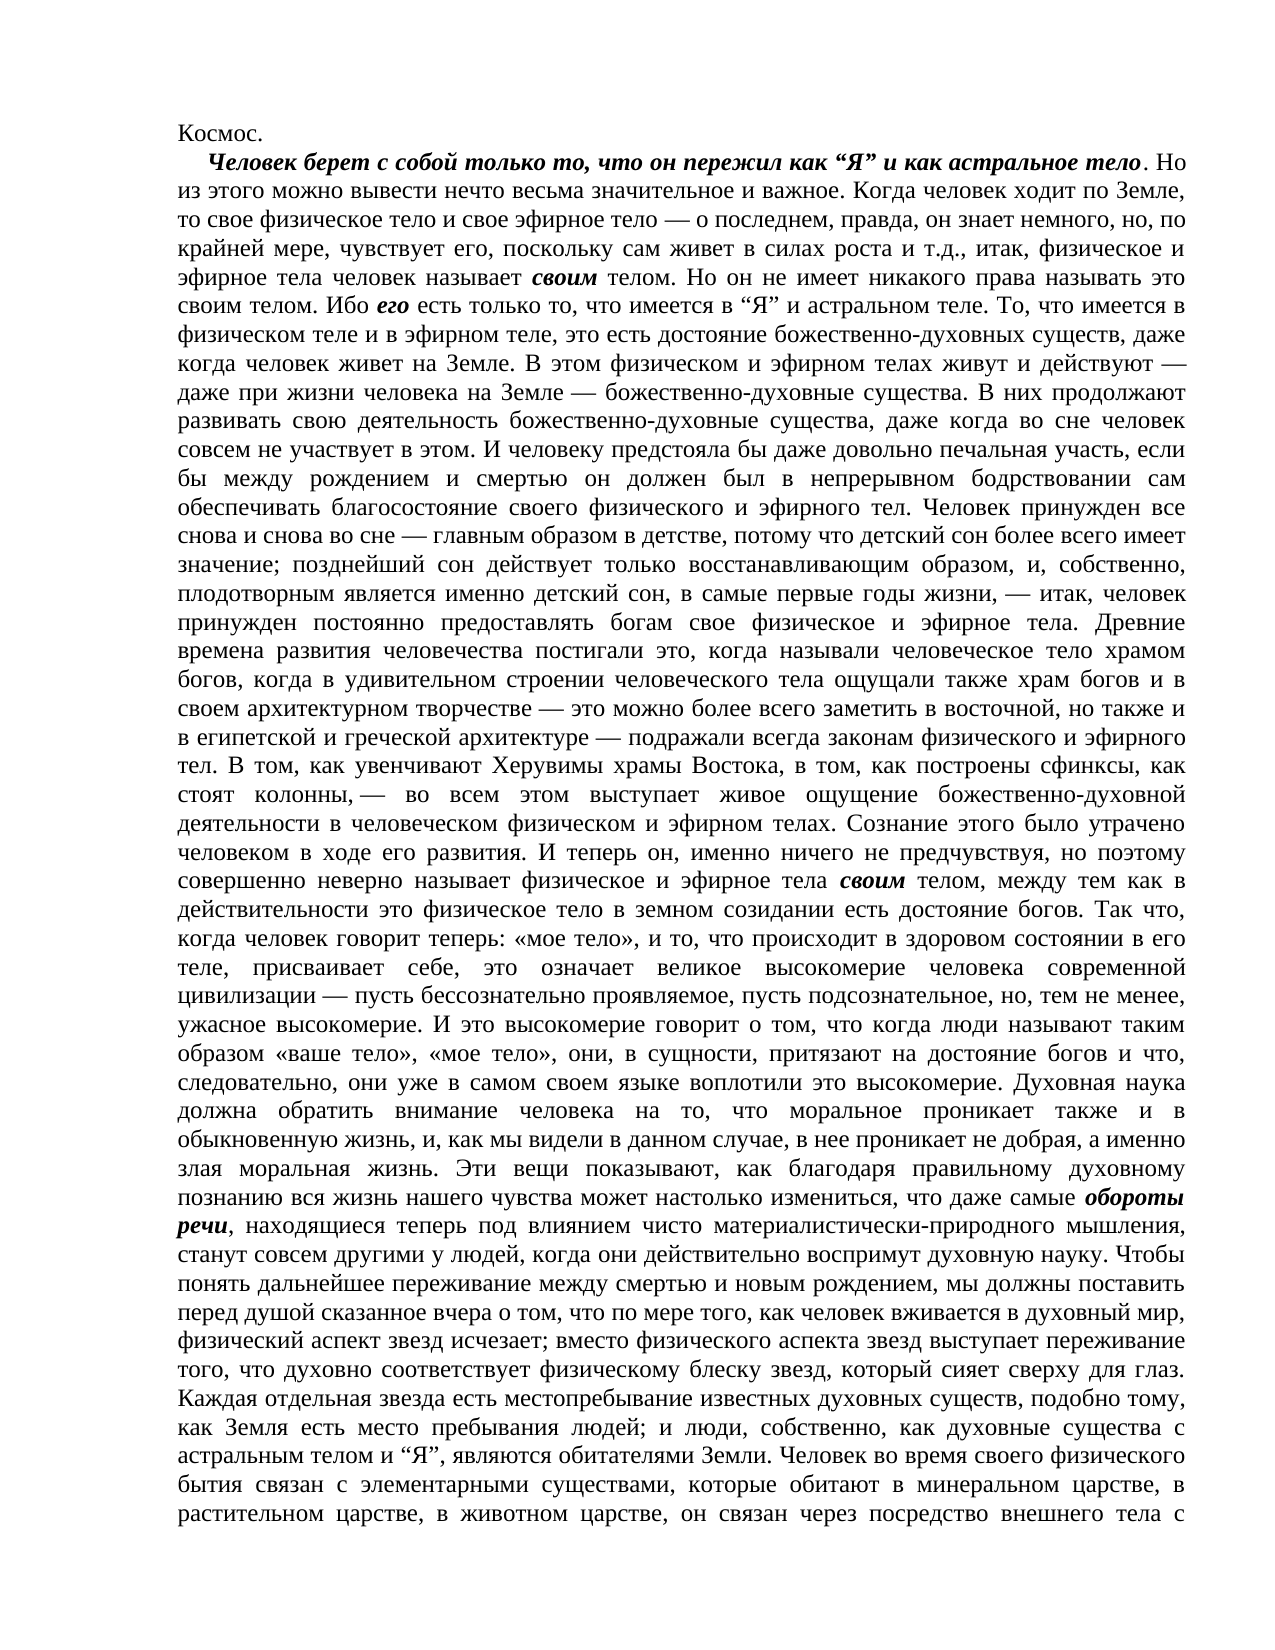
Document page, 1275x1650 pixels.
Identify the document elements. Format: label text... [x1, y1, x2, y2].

text Космос. [177, 118, 1186, 147]
text Человек берет с собой только то, что он пережил как “Я” и как астральное тело. Но из этого можно вывести нечто весьма значительное и важное. Когда человек ходит по Земле, то свое физическое тело и свое эфирное тело — о последнем, правда, он знает немного, но, по крайней мере, чувствует его, поскольку сам живет в силах роста и т.д., итак, физическое и эфирное тела человек называет своим телом. Но он не имеет никакого права называть это своим телом. Ибо его есть только то, что имеется в “Я” и астральном теле. То, что имеется в физическом теле и в эфирном теле, это есть достояние божественно-духовных существ, даже когда человек живет на Земле. В этом физическом и эфирном телах живут и действуют — даже при жизни человека на Земле — божественно-духовные существа. В них продолжают развивать свою деятельность божественно-духовные существа, даже когда во сне человек совсем не участвует в этом. И человеку предстояла бы даже довольно печальная участь, если бы между рождением и смертью он должен был в непрерывном бодрствовании сам обеспечивать благосостояние своего физического и эфирного тел. Человек принужден все снова и снова во сне — главным образом в детстве, потому что детский сон более всего имеет значение; позднейший сон действует только восстанавливающим образом, и, собственно, плодотворным является именно детский сон, в самые первые годы жизни, — итак, человек принужден постоянно предоставлять богам свое физическое и эфирное тела. Древние времена развития человечества постигали это, когда называли человеческое тело храмом богов, когда в удивительном строении человеческого тела ощущали также храм богов и в своем архитектурном творчестве — это можно более всего заметить в восточной, но также и в египетской и греческой архитектуре — подражали всегда законам физического и эфирного тел. В том, как увенчивают Херувимы храмы Востока, в том, как построены сфинксы, как стоят колонны, — во всем этом выступает живое ощущение божественно-духовной деятельности в человеческом физическом и эфирном телах. Сознание этого было утрачено человеком в ходе его развития. И теперь он, именно ничего не предчувствуя, но поэтому совершенно неверно называет физическое и эфирное тела своим телом, между тем как в действительности это физическое тело в земном созидании есть достояние богов. Так что, когда человек говорит теперь: «мое тело», и то, что происходит в здоровом состоянии в его теле, присваивает себе, это означает великое высокомерие человека современной цивилизации — пусть бессознательно проявляемое, пусть подсознательное, но, тем не менее, ужасное высокомерие. И это высокомерие говорит о том, что когда люди называют таким образом «ваше тело», «мое тело», они, в сущности, притязают на достояние богов и что, следовательно, они уже в самом своем языке воплотили это высокомерие. Духовная наука должна обратить внимание человека на то, что моральное проникает также и в обыкновенную жизнь, и, как мы видели в данном случае, в нее проникает не добрая, а именно злая моральная жизнь. Эти вещи показывают, как благодаря правильному духовному познанию вся жизнь нашего чувства может настолько измениться, что даже самые обороты речи, находящиеся теперь под влиянием чисто материалистически-природного мышления, станут совсем другими у людей, когда они действительно воспримут духовную науку. Чтобы понять дальнейшее переживание между смертью и новым рождением, мы должны поставить перед душой сказанное вчера о том, что по мере того, как человек вживается в духовный мир, физический аспект звезд исчезает; вместо физического аспекта звезд выступает переживание того, что духовно соответствует физическому блеску звезд, который сияет сверху для глаз. Каждая отдельная звезда есть местопребывание известных духовных существ, подобно тому, как Земля есть место пребывания людей; и люди, собственно, как духовные существа с астральным телом и “Я”, являются обитателями Земли. Человек во время своего физического бытия связан с элементарными существами, которые обитают в минеральном царстве, в растительном царстве, в животном царстве, он связан через посредство внешнего тела с [177, 147, 1186, 1527]
